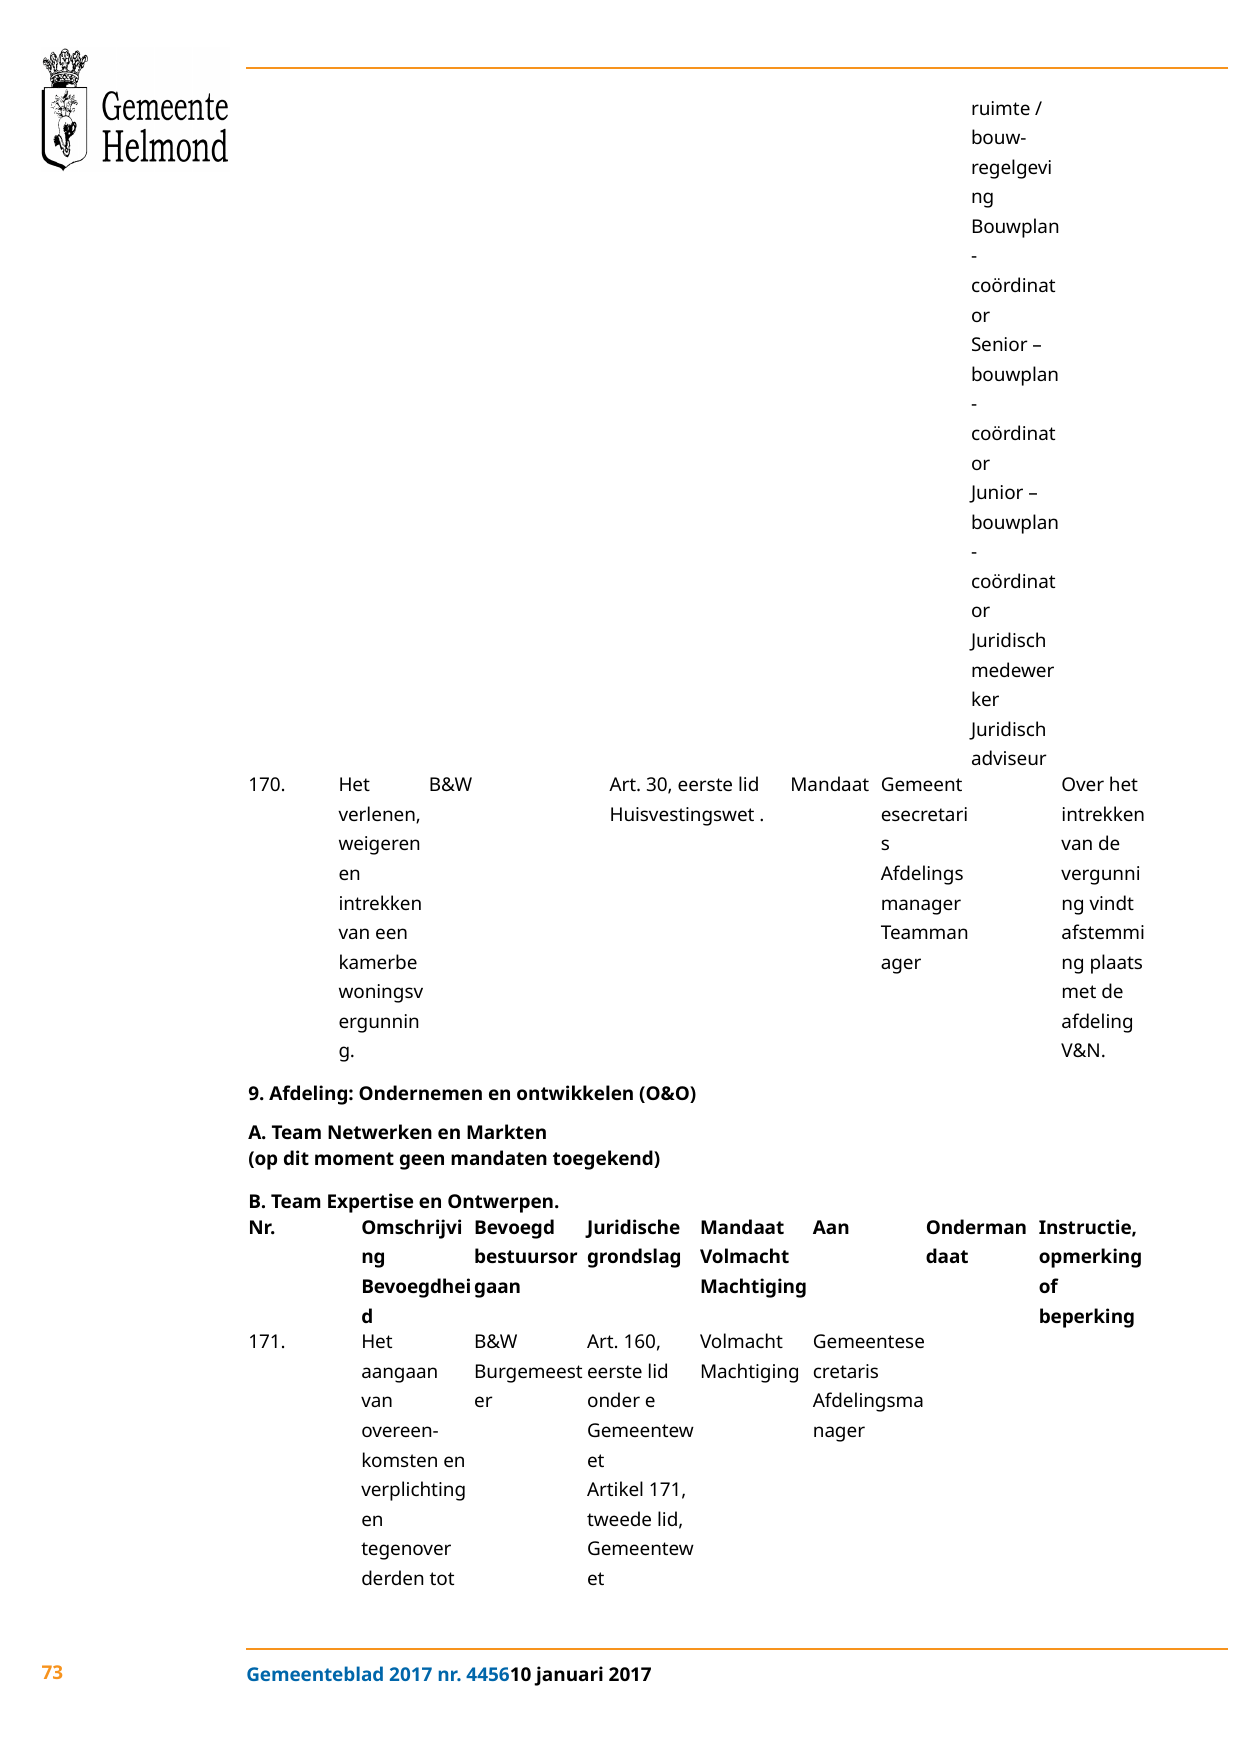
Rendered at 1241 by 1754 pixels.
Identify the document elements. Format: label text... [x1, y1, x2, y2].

table_cell ruimte / bouw-regelgeving Bouwplan-coördinator Senior – bouwplan-coördinator Junior – bouwplan-coördinator Juridisch medewerker Juridisch adviseur [971, 95, 1061, 771]
table_cell 171. [248, 1329, 361, 1591]
text B. Team Expertise en Ontwerpen. [248, 1188, 1152, 1214]
table_cell [700, 95, 881, 771]
table_cell Het aangaan van overeen- komsten en verplichtingen tegenover derden tot [361, 1329, 474, 1591]
table_cell Art. 30, eerste lid Huisvestingswet . [609, 771, 790, 1063]
text A. Team Netwerken en Markten [248, 1119, 1152, 1145]
table_header Omschrijving Bevoegdheid [361, 1214, 474, 1328]
table_header Ondermandaat [926, 1214, 1038, 1328]
table_header Instructie, opmerking of beperking [1039, 1214, 1152, 1328]
table_cell [429, 95, 519, 771]
table_header Juridische grondslag [587, 1214, 700, 1328]
table_cell [881, 95, 971, 771]
table_header Mandaat Volmacht Machtiging [700, 1214, 813, 1328]
table_cell Mandaat [790, 771, 881, 1063]
table_header Aan [813, 1214, 926, 1328]
table_header Bevoegd bestuursorgaan [474, 1214, 587, 1328]
table_cell B&W Burgemeester [474, 1329, 587, 1591]
table_cell B&W [429, 771, 609, 1063]
table_cell [1039, 1329, 1152, 1591]
table_cell [926, 1329, 1038, 1591]
table_cell Gemeentesecretaris Afdelingsmanager [813, 1329, 926, 1591]
table_cell Gemeentesecretaris Afdelingsmanager Teammanager [881, 771, 971, 1063]
table_cell [248, 95, 338, 771]
table_cell Het verlenen, weigeren en intrekken van een kamerbewoningsvergunning. [338, 771, 429, 1063]
table_cell [971, 771, 1061, 1063]
table_header Nr. [248, 1214, 361, 1328]
table_cell [1061, 95, 1152, 771]
table_cell Art. 160, eerste lid onder e Gemeentewet Artikel 171, tweede lid, Gemeentewet [587, 1329, 700, 1591]
table_cell [519, 95, 700, 771]
picture [41, 47, 231, 172]
text (op dit moment geen mandaten toegekend) [248, 1145, 1152, 1171]
text 9. Afdeling: Ondernemen en ontwikkelen (O&O) [248, 1080, 1152, 1106]
table_cell [338, 95, 429, 771]
table_cell Over het intrekken van de vergunning vindt afstemming plaats met de afdeling V&N. [1061, 771, 1152, 1063]
table_cell Volmacht Machtiging [700, 1329, 813, 1591]
table_cell 170. [248, 771, 338, 1063]
